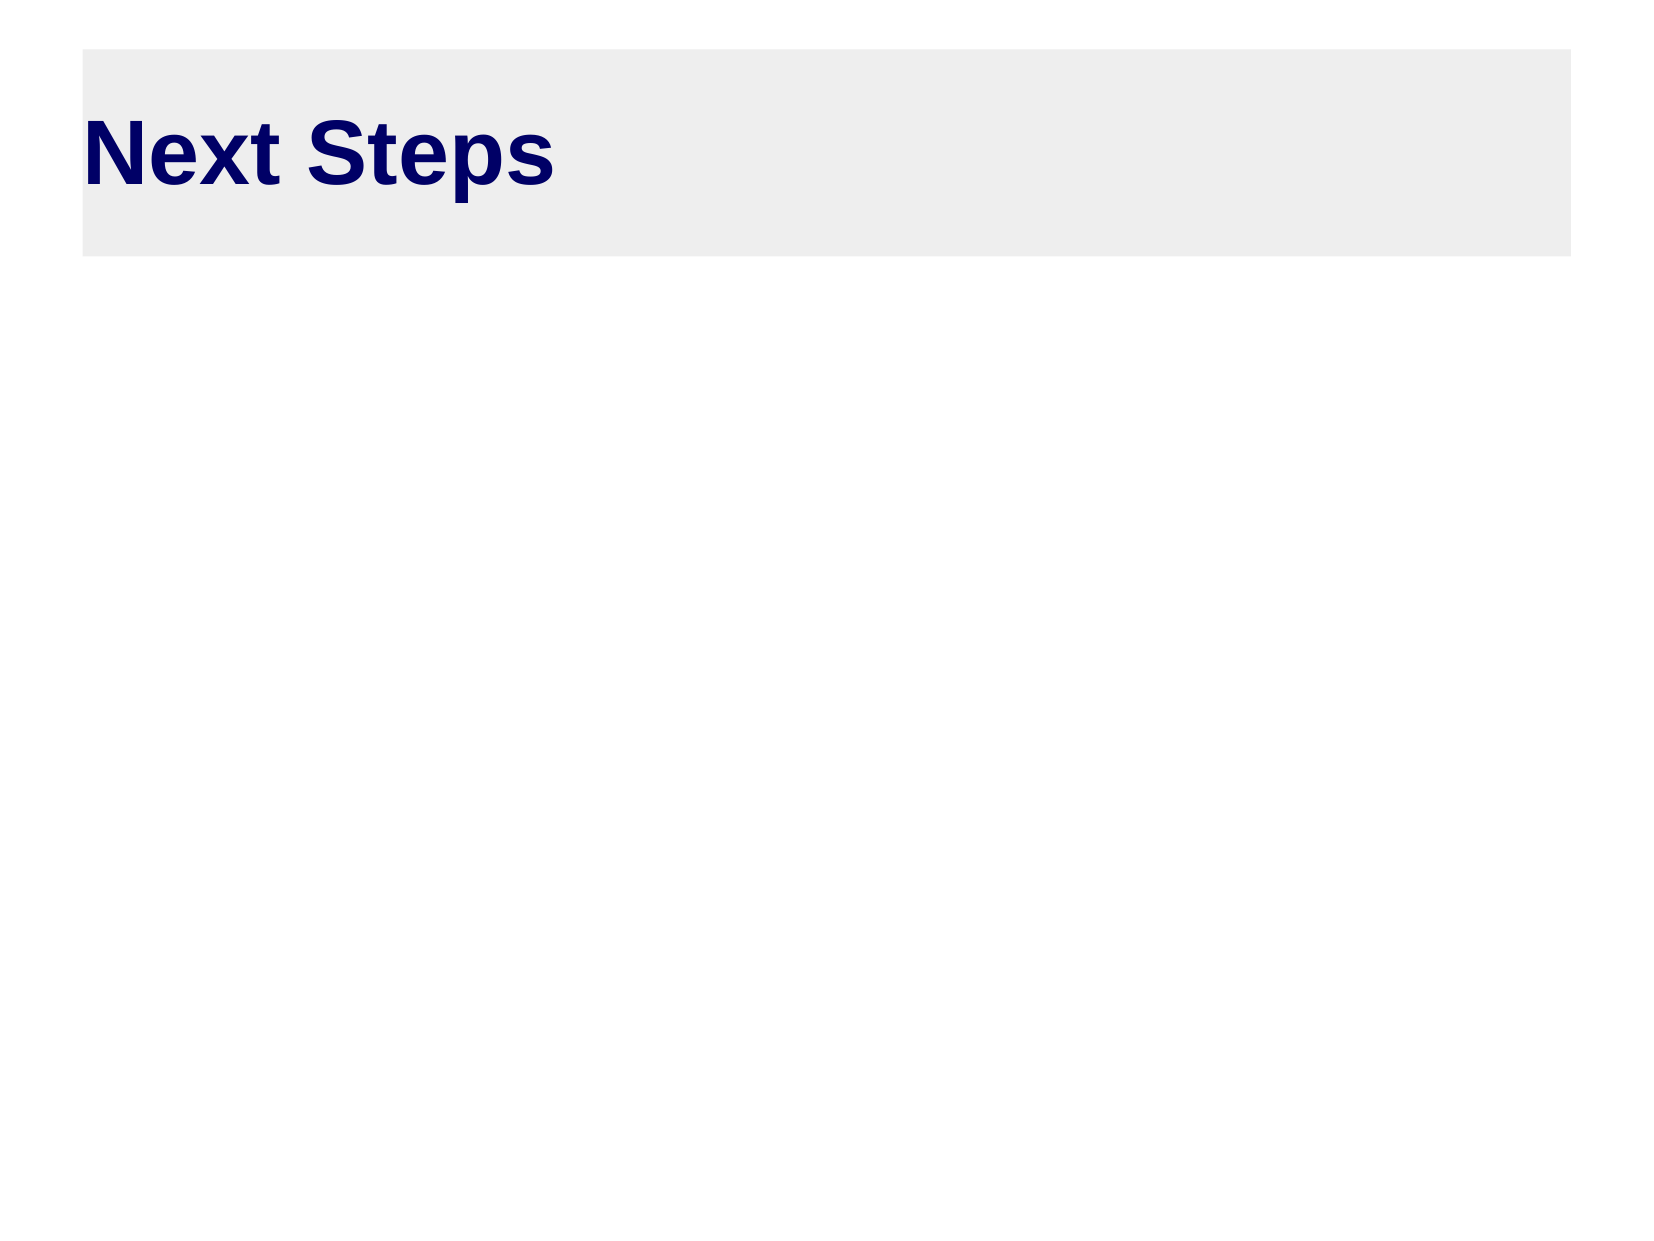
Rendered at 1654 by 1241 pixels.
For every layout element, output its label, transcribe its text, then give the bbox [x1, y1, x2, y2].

title Next Steps [82, 49, 1571, 257]
